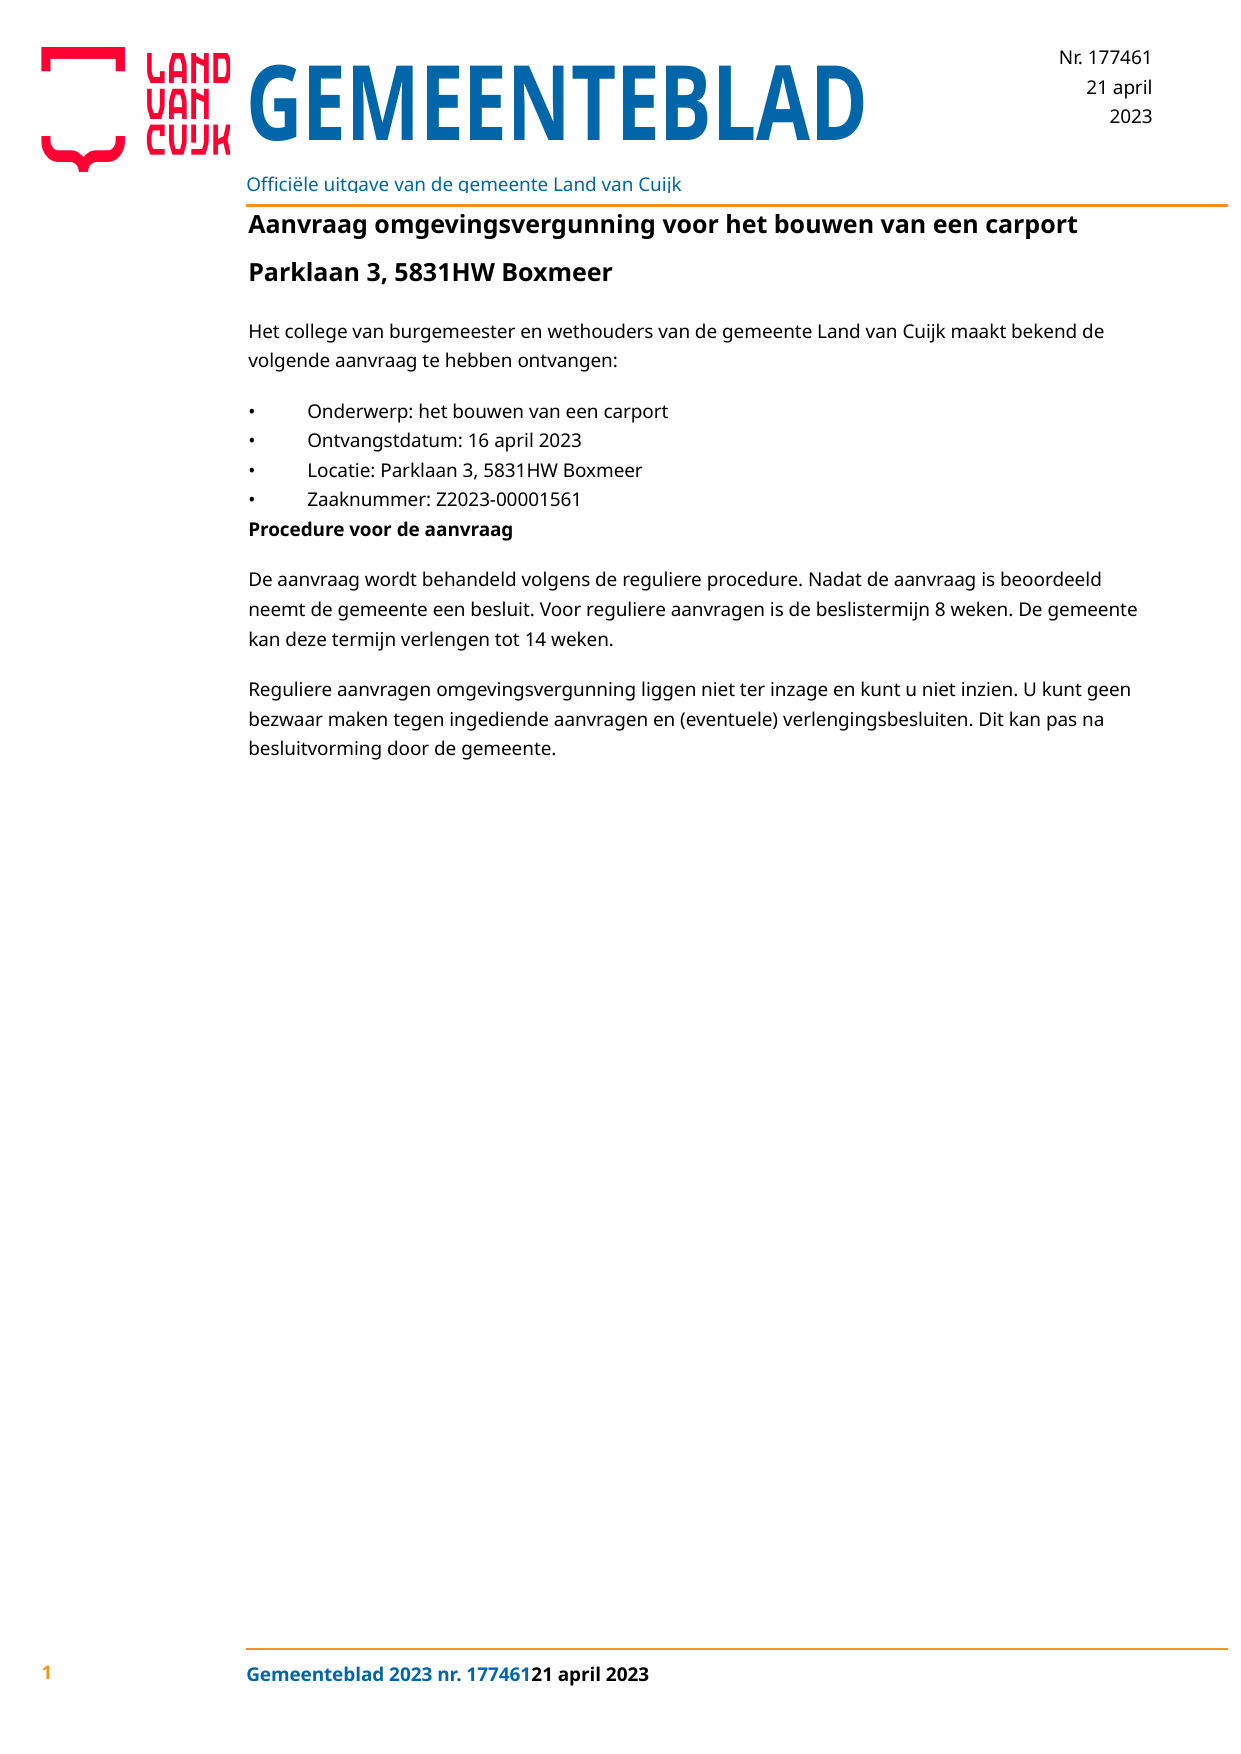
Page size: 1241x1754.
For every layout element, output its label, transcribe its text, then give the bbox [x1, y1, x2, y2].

text Reguliere aanvragen omgevingsvergunning liggen niet ter inzage en kunt u niet inzien. U kunt geen bezwaar maken tegen ingediende aanvragen en (eventuele) verlengingsbesluiten. Dit kan pas na besluitvorming door de gemeente. [248, 676, 1152, 761]
picture [41, 47, 231, 172]
text Aanvraag omgevingsvergunning voor het bouwen van een carport Parklaan 3, 5831HW Boxmeer [248, 207, 1152, 288]
text Procedure voor de aanvraag [248, 516, 1152, 542]
list Zaaknummer: Z2023-00001561 [248, 487, 1152, 512]
list Onderwerp: het bouwen van een carport [248, 398, 1152, 424]
text De aanvraag wordt behandeld volgens de reguliere procedure. Nadat de aanvraag is beoordeeld neemt de gemeente een besluit. Voor reguliere aanvragen is de beslistermijn 8 weken. De gemeente kan deze termijn verlengen tot 14 weken. [248, 567, 1152, 652]
list Ontvangstdatum: 16 april 2023 [248, 427, 1152, 453]
list Locatie: Parklaan 3, 5831HW Boxmeer [248, 457, 1152, 483]
text Het college van burgemeester en wethouders van de gemeente Land van Cuijk maakt bekend de volgende aanvraag te hebben ontvangen: [248, 318, 1152, 373]
